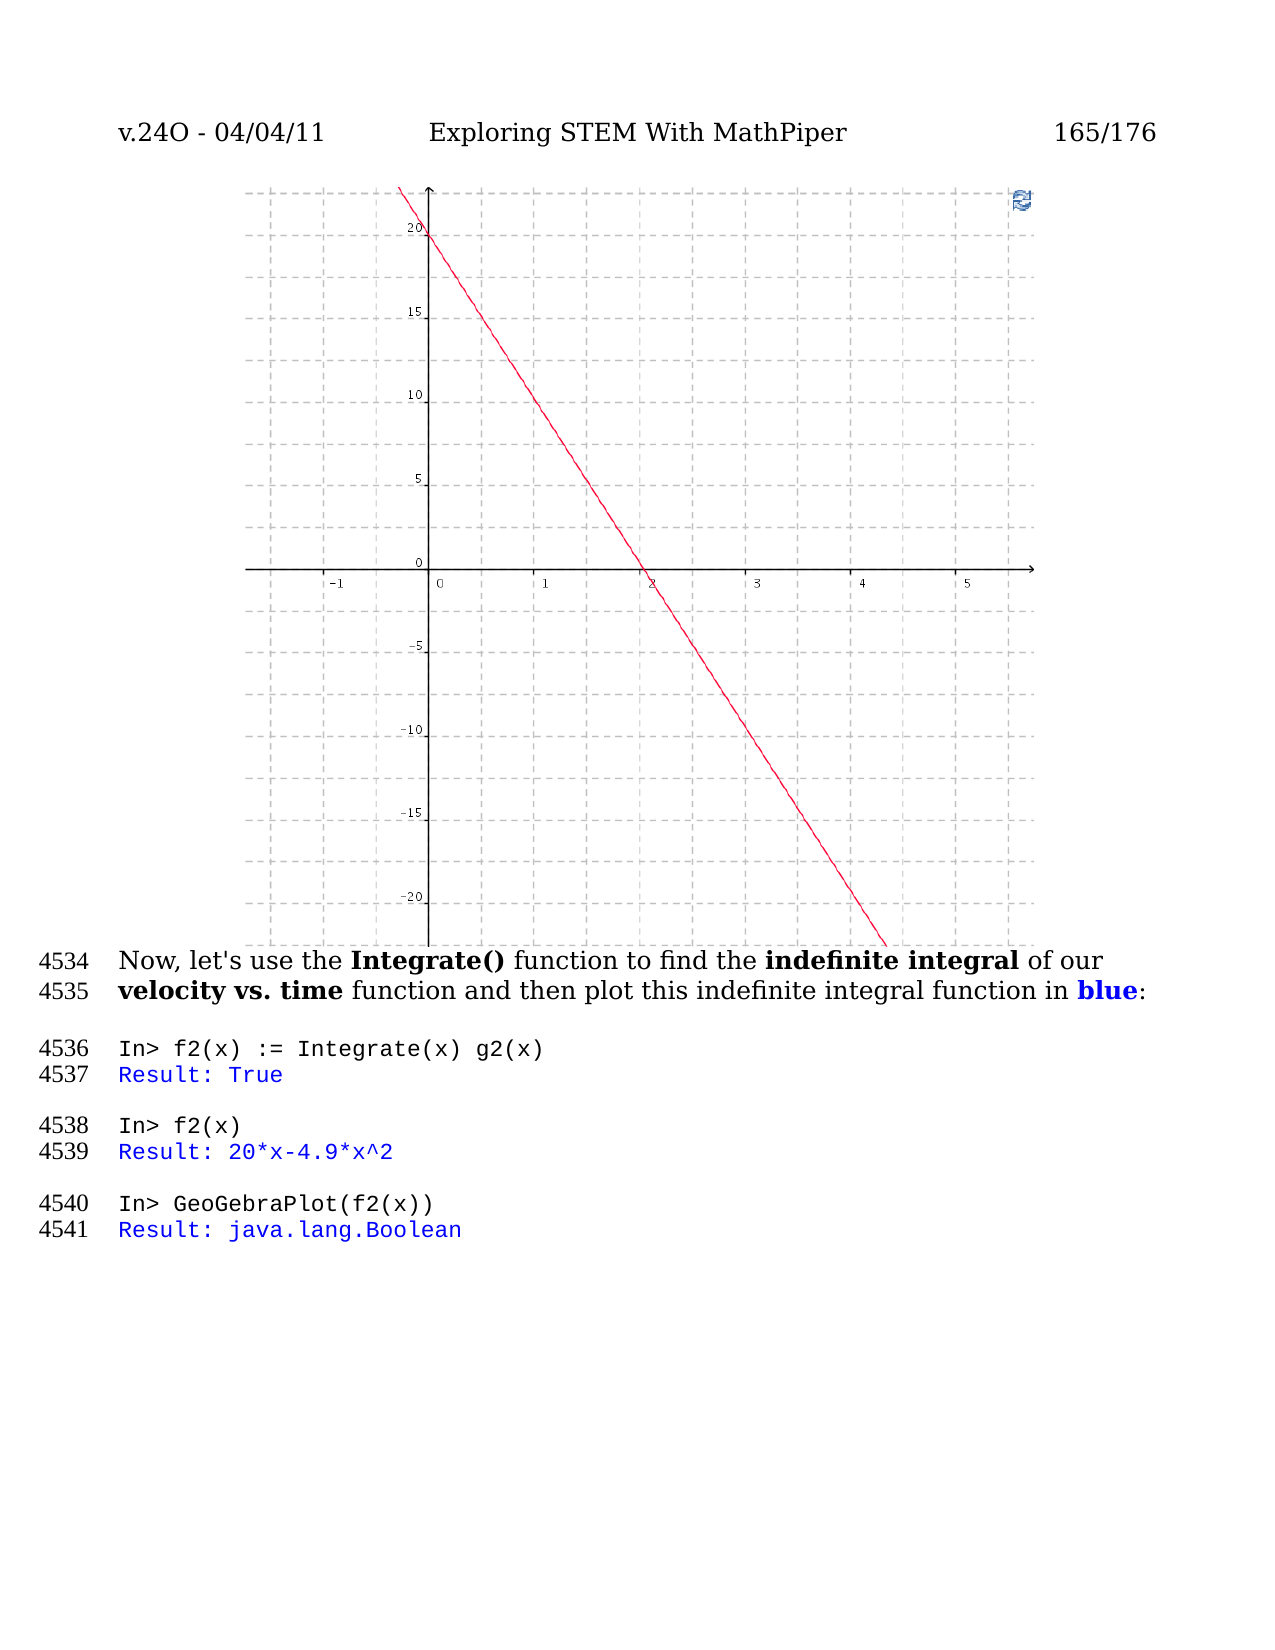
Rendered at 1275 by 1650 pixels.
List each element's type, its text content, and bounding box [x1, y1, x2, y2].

text In> GeoGebraPlot(f2(x)) [118, 1193, 1157, 1218]
text Result: 20*x-4.9*x^2 [118, 1141, 1157, 1167]
picture [245, 187, 1034, 947]
text Result: java.lang.Boolean [118, 1218, 1157, 1244]
text In> f2(x) := Integrate(x) g2(x) [118, 1037, 1157, 1063]
text In> f2(x) [118, 1115, 1157, 1141]
text Now, let's use the Integrate() function to find the indefinite integral of our velocity vs. time function and then plot this indefinite integral function in blue: [118, 882, 1157, 1005]
text Result: True [118, 1063, 1157, 1089]
